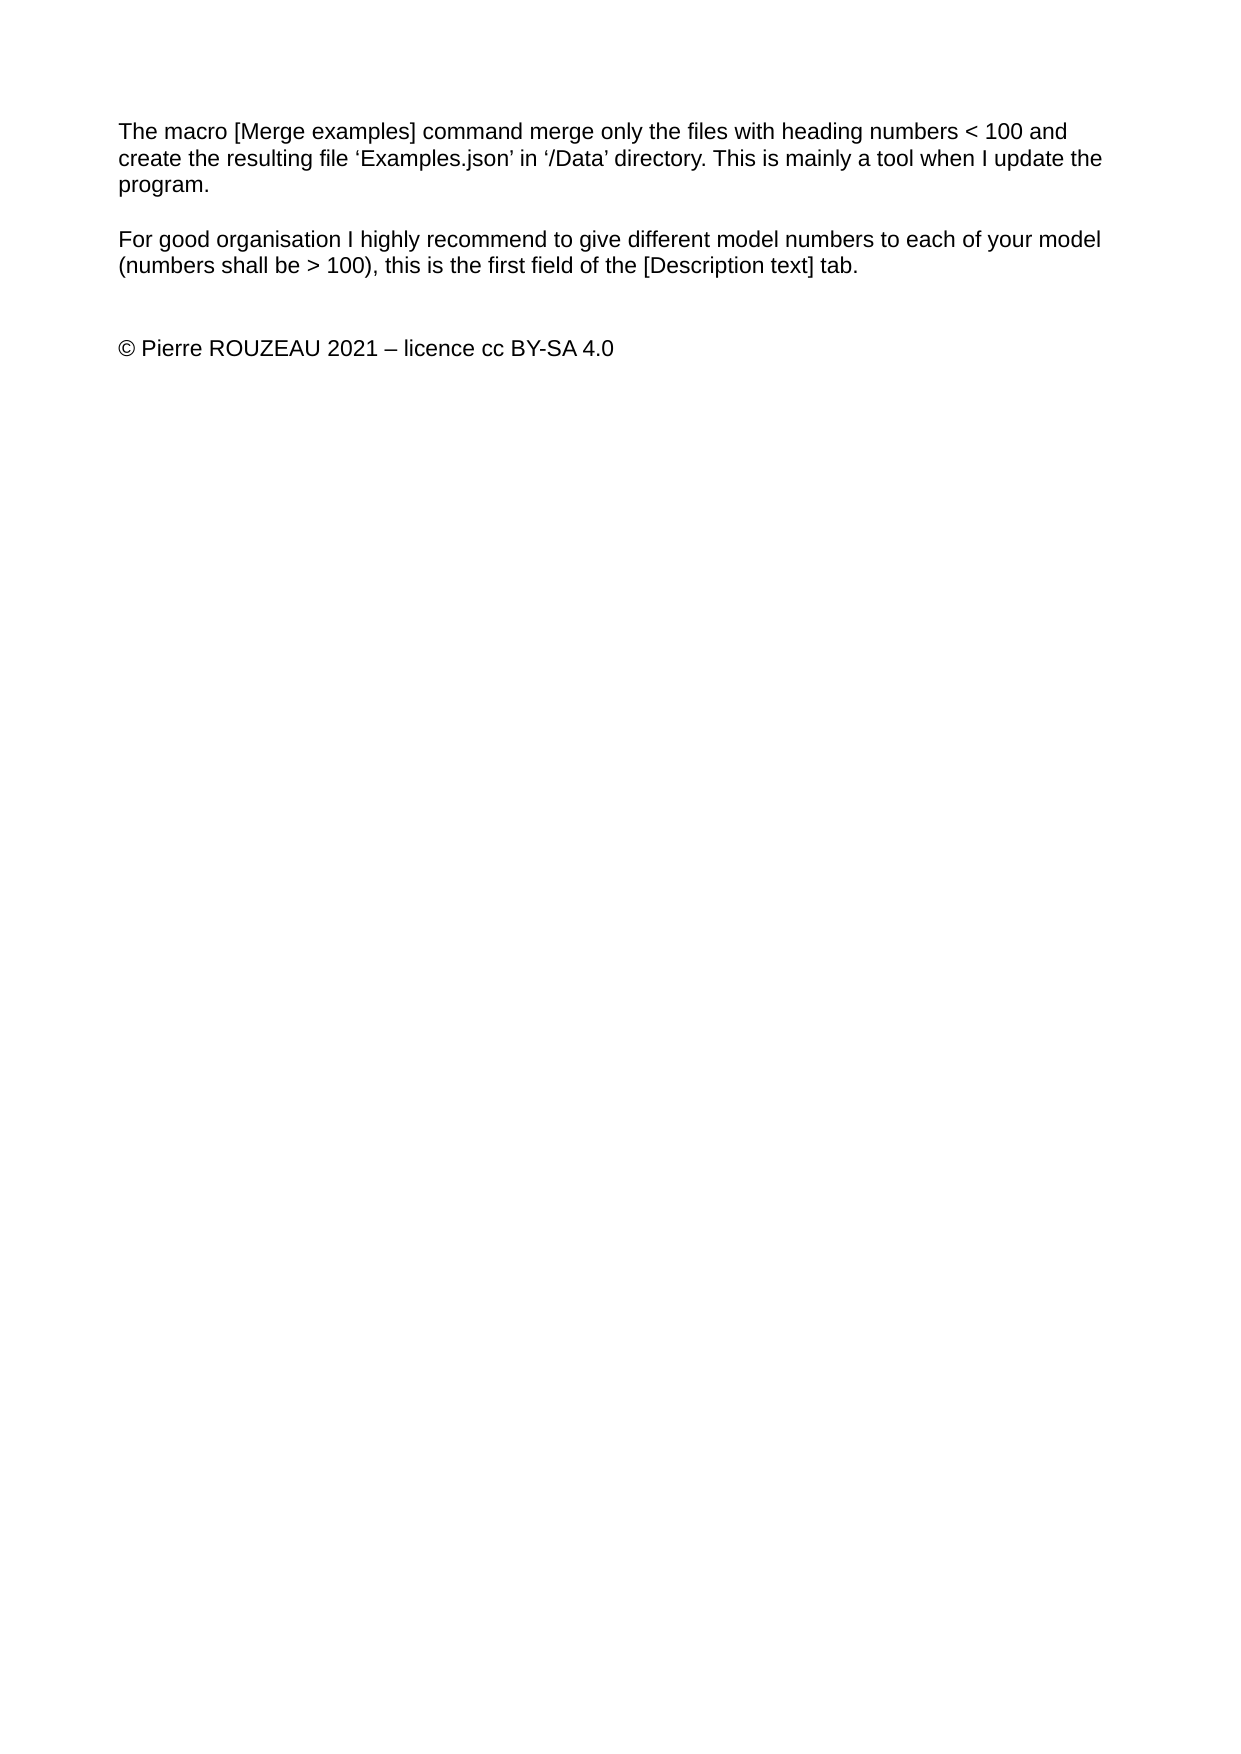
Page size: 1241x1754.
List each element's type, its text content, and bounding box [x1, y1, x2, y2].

text The macro [Merge examples] command merge only the files with heading numbers < 100 and create the resulting file ‘Examples.json’ in ‘/Data’ directory. This is mainly a tool when I update the program. [118, 118, 1122, 197]
text For good organisation I highly recommend to give different model numbers to each of your model (numbers shall be > 100), this is the first field of the [Description text] tab. [118, 226, 1122, 278]
text © Pierre ROUZEAU 2021 – licence cc BY-SA 4.0 [118, 335, 1122, 361]
